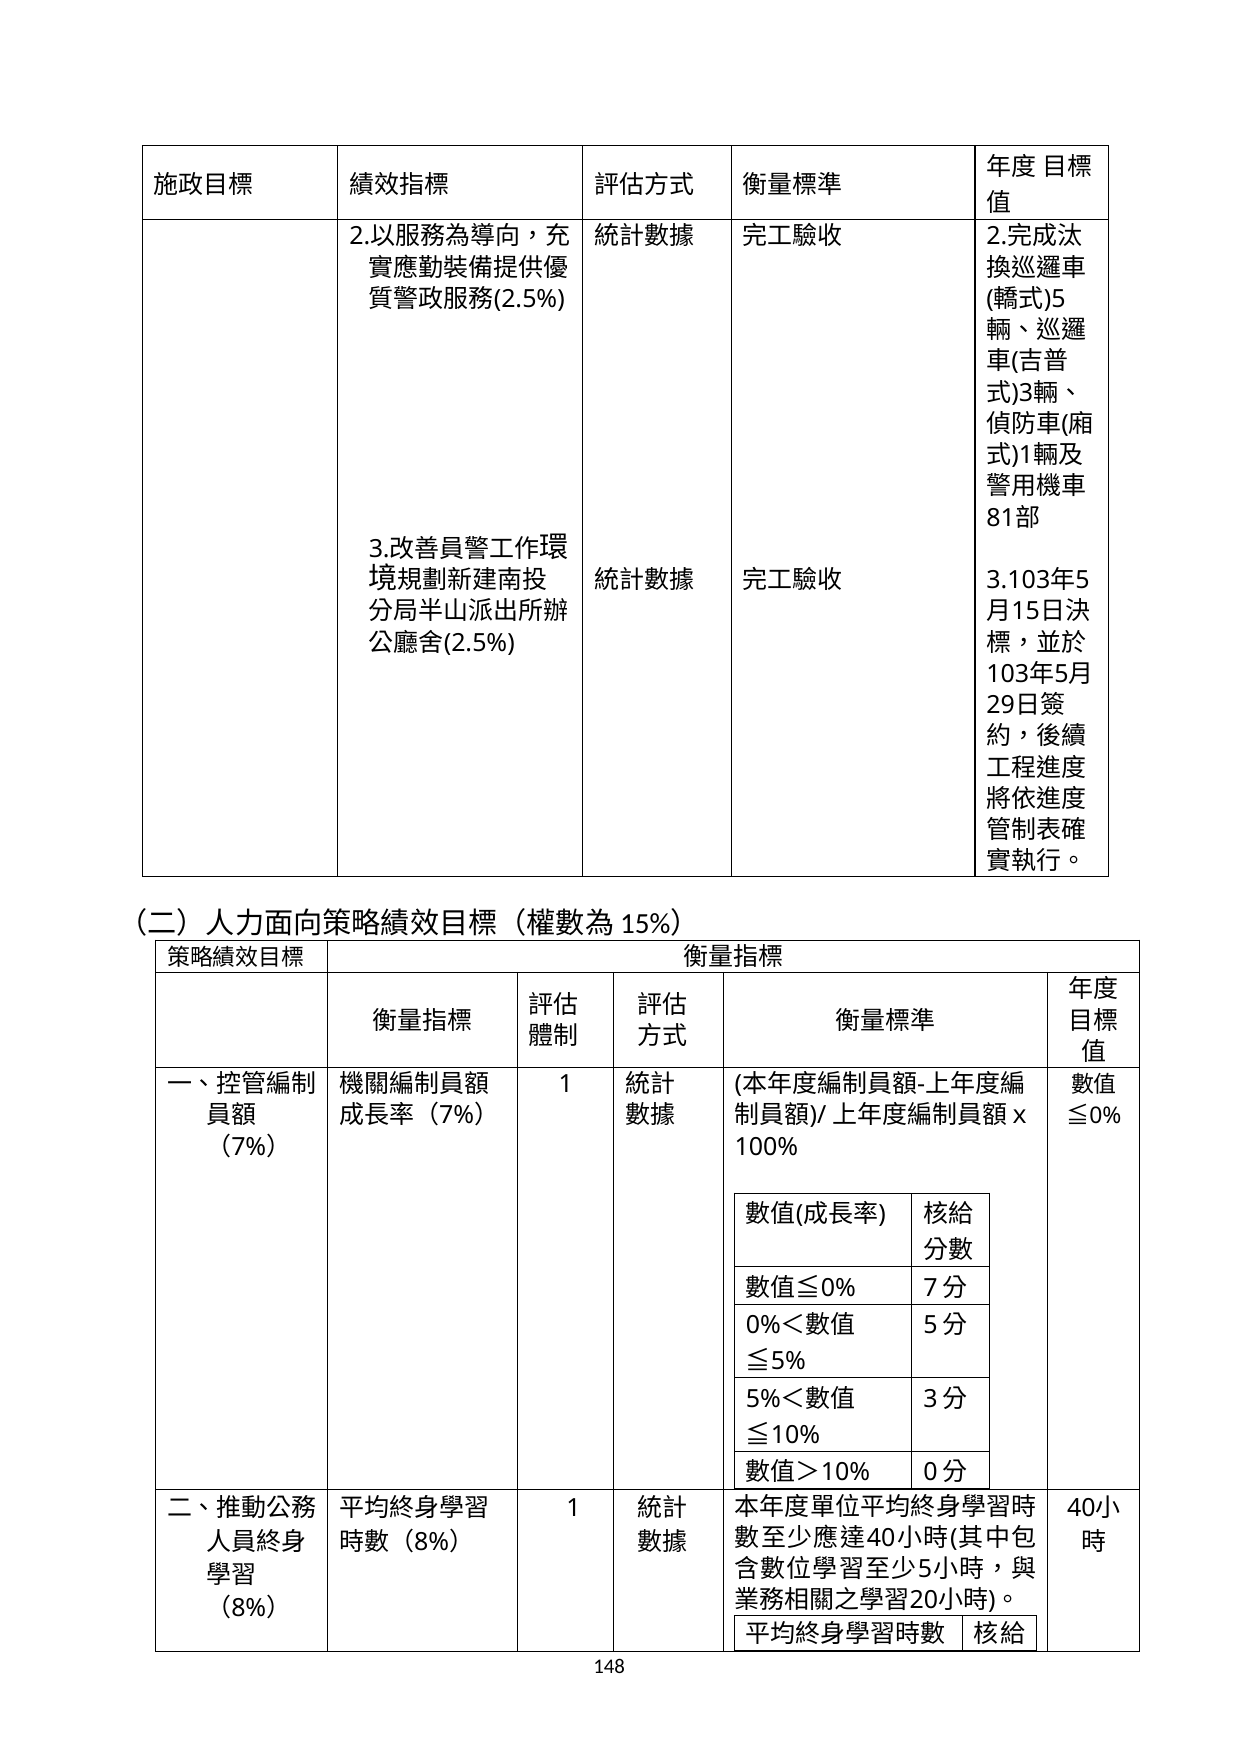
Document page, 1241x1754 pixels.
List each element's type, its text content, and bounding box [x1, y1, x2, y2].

table_cell 0分 [912, 1452, 989, 1488]
table_header 衡量指標 [328, 941, 1139, 972]
table_cell 3分 [912, 1378, 989, 1451]
text （二）人力面向策略績效目標（權數為15%） [118, 908, 1137, 939]
table_cell 數值≦0% [1048, 1068, 1139, 1489]
table_cell 1 [518, 1490, 613, 1651]
table_cell 平均終身學習時數（8%） [328, 1490, 517, 1651]
table_cell 5分 [912, 1305, 989, 1377]
table_cell 衡量標準 [724, 973, 1047, 1067]
table_header 衡量標準 [732, 146, 974, 219]
table_cell 5%＜數值≦10% [735, 1378, 911, 1451]
table_header 績效指標 [338, 146, 582, 219]
table_cell 機關編制員額成長率（7%） [328, 1068, 517, 1489]
table_header 核給分數 [912, 1194, 989, 1266]
table_cell 統計數據 統計數據 [583, 220, 731, 876]
table_header 核給 [963, 1616, 1036, 1649]
table_cell [143, 220, 337, 876]
table_cell 1 [518, 1068, 613, 1489]
table_cell 一、控管編制員額（7%） [156, 1068, 327, 1489]
table_header 策略績效目標 [156, 941, 327, 972]
table_cell (本年度編制員額-上年度編制員額)/ 上年度編制員額ｘ100% [724, 1068, 1047, 1489]
table_cell 評估 體制 [518, 973, 613, 1067]
table_header 評估方式 [583, 146, 731, 219]
table_header 施政目標 [143, 146, 337, 219]
table_header 數值(成長率) [735, 1194, 911, 1266]
table_cell 統計 數據 [614, 1068, 723, 1489]
table_cell 0%＜數值≦5% [735, 1305, 911, 1377]
table_cell 7分 [912, 1267, 989, 1303]
table_cell 統計 數據 [614, 1490, 723, 1651]
table_cell 評估 方式 [614, 973, 723, 1067]
table_cell [156, 973, 327, 1067]
table_cell 年度 目標值 [1048, 973, 1139, 1067]
table_header 年度 目標值 [976, 146, 1108, 219]
table_cell 40小時 [1048, 1490, 1139, 1651]
table_header 平均終身學習時數 [735, 1616, 962, 1649]
table_cell 二、推動公務人員終身學習（8%） [156, 1490, 327, 1651]
table_cell 2.完成汰換巡邏車(轎式)5輛、巡邏車(吉普式)3輛、偵防車(廂式)1輛及警用機車81部 3.103年5月15日決標，並於103年5月29日簽約，後續工程進度將依進度管制表確實執行。 [976, 220, 1108, 876]
table_cell 本年度單位平均終身學習時數至少應達40小時(其中包含數位學習至少5小時，與業務相關之學習20小時)。 [724, 1490, 1047, 1651]
table_cell 衡量指標 [328, 973, 517, 1067]
table_cell 2.以服務為導向，充實應勤裝備提供優質警政服務(2.5%) 3.改善員警工作環境規劃新建南投分局半山派出所辦公廳舍(2.5%) [338, 220, 582, 876]
table_cell 完工驗收 完工驗收 [732, 220, 974, 876]
table_cell 數值≦0% [735, 1267, 911, 1303]
table_cell 數值＞10% [735, 1452, 911, 1488]
